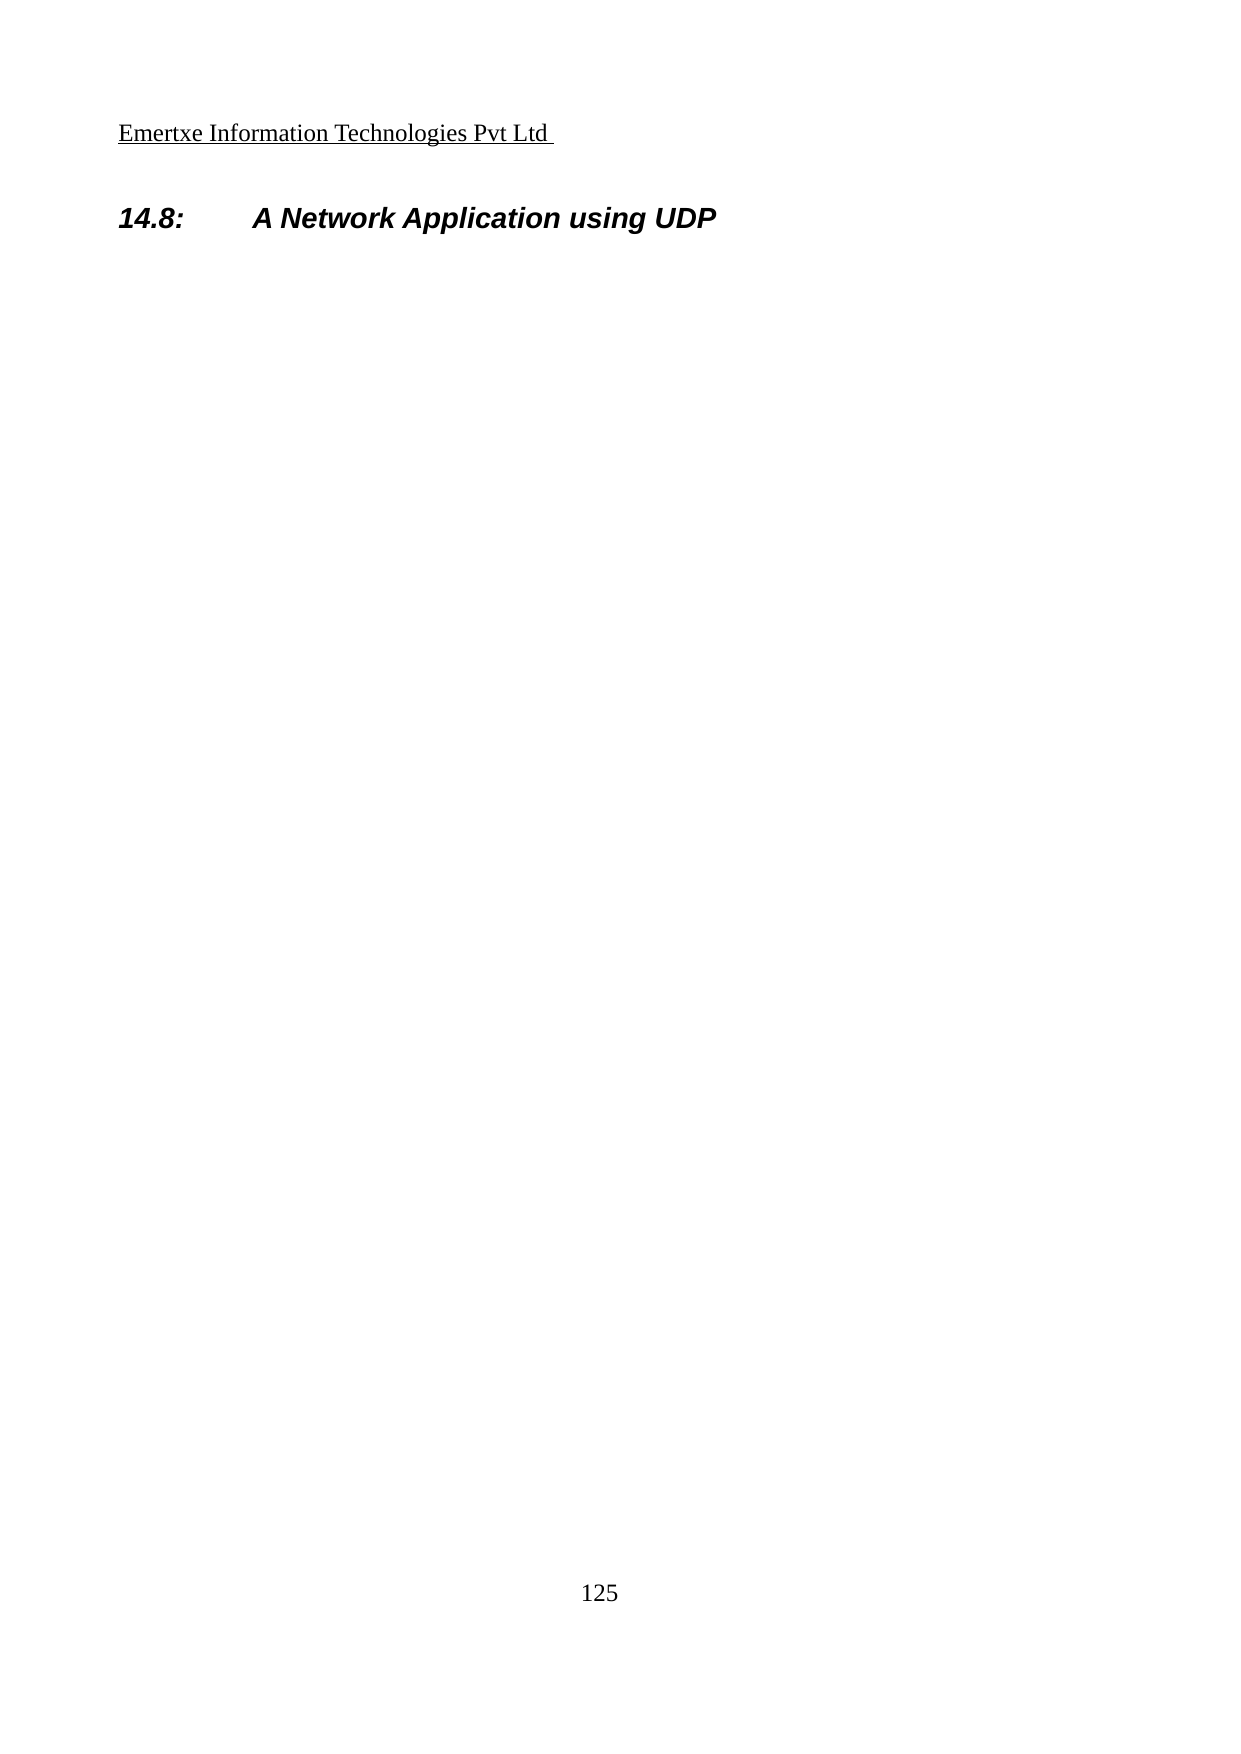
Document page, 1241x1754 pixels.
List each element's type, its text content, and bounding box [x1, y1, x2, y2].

subtitle A Network Application using UDP [118, 201, 1122, 235]
